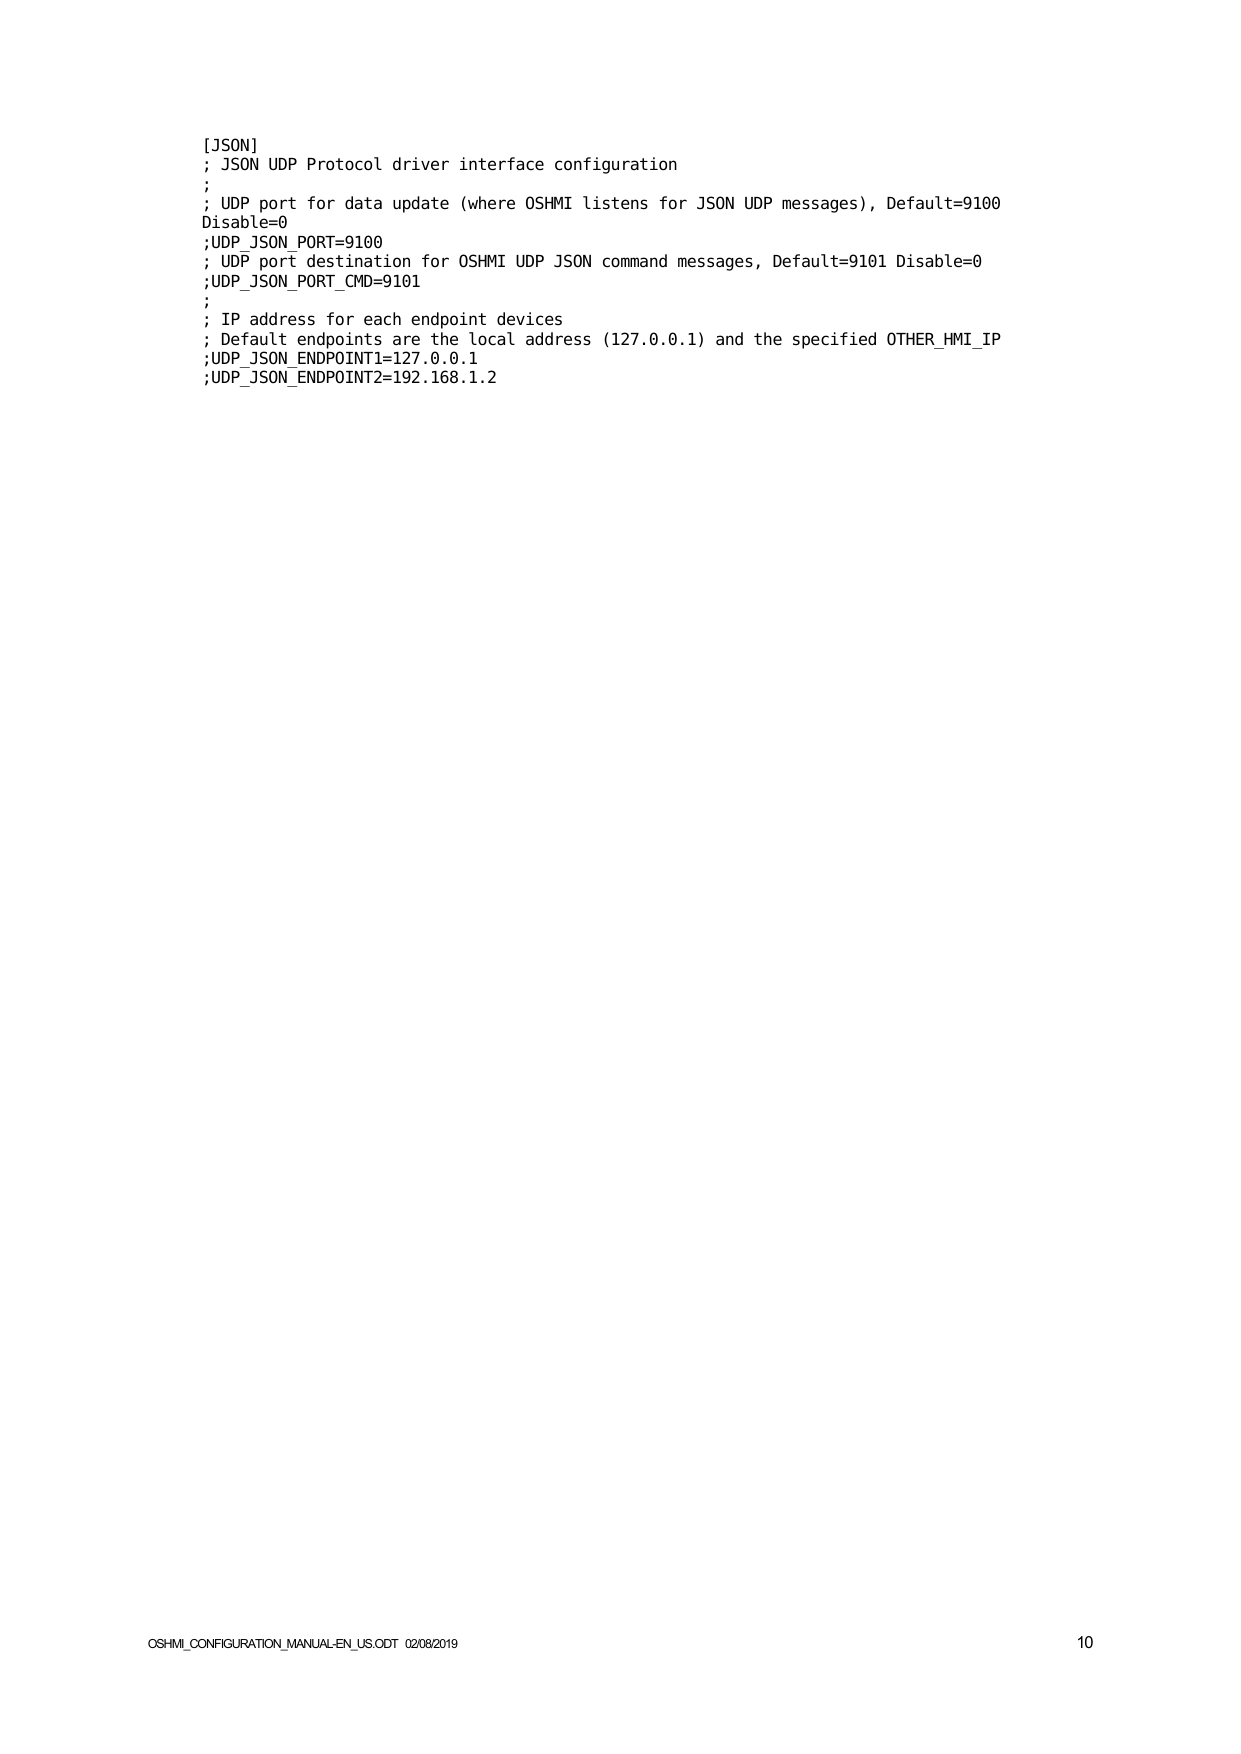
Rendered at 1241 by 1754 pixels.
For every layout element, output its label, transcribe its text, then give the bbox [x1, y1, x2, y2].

text ; IP address for each endpoint devices [202, 310, 1093, 329]
text ;UDP_JSON_ENDPOINT2=192.168.1.2 [202, 368, 1093, 388]
text ; [202, 174, 1093, 194]
text [JSON] [202, 136, 1093, 155]
text ; UDP port for data update (where OSHMI listens for JSON UDP messages), Default=9100 Disable=0 [202, 194, 1093, 233]
text ; Default endpoints are the local address (127.0.0.1) and the specified OTHER_HMI_IP [202, 329, 1093, 349]
text ; JSON UDP Protocol driver interface configuration [202, 155, 1093, 174]
text ;UDP_JSON_PORT_CMD=9101 [202, 271, 1093, 291]
text ; UDP port destination for OSHMI UDP JSON command messages, Default=9101 Disable=0 [202, 252, 1093, 271]
text ;UDP_JSON_ENDPOINT1=127.0.0.1 [202, 349, 1093, 368]
text ;UDP_JSON_PORT=9100 [202, 233, 1093, 252]
text ; [202, 291, 1093, 310]
